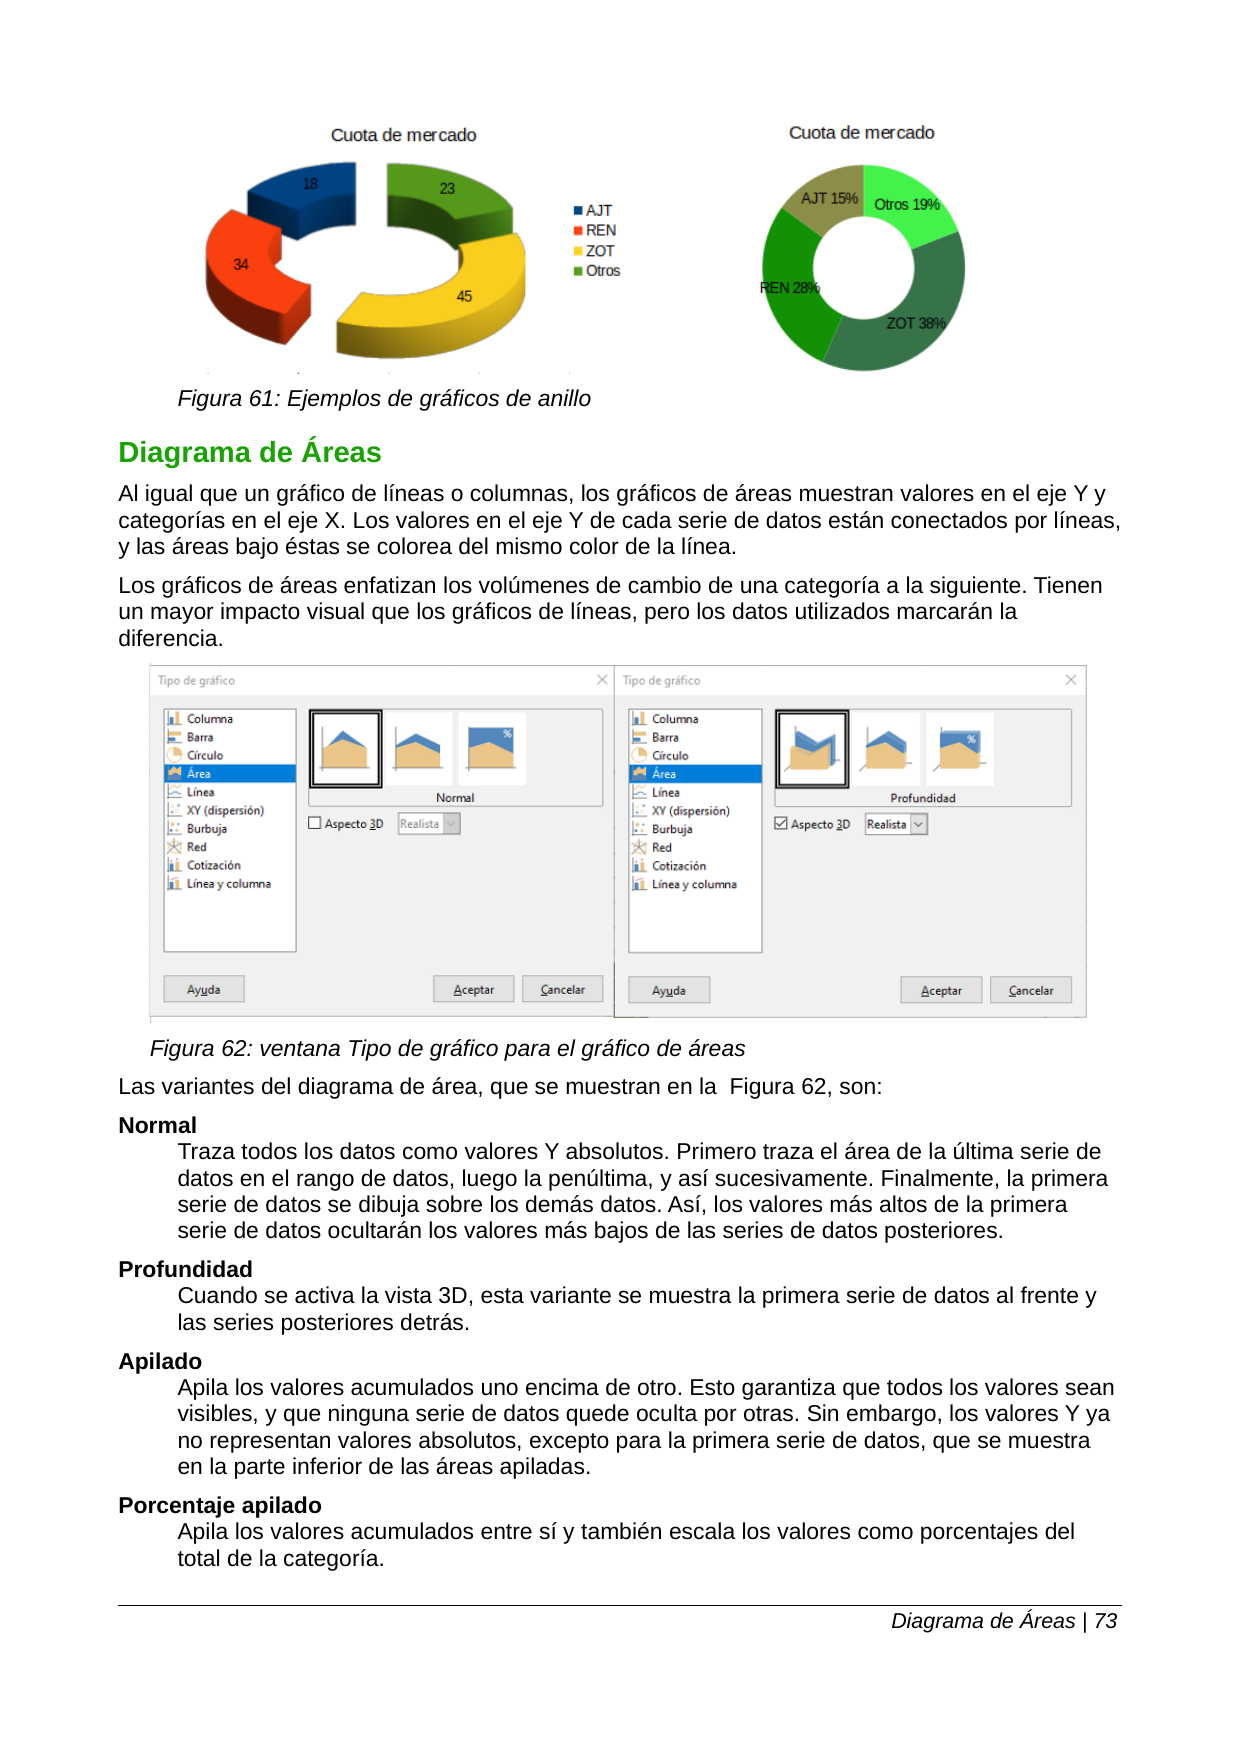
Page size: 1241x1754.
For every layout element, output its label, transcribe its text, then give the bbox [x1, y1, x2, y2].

text Al igual que un gráfico de líneas o columnas, los gráficos de áreas muestran valores en el eje Y y categorías en el eje X. Los valores en el eje Y de cada serie de datos están conectados por líneas, y las áreas bajo éstas se colorea del mismo color de la línea. [118, 480, 1122, 559]
text Los gráficos de áreas enfatizan los volúmenes de cambio de una categoría a la siguiente. Tienen un mayor impacto visual que los gráficos de líneas, pero los datos utilizados marcarán la diferencia. [118, 572, 1122, 651]
text Cuando se activa la vista 3D, esta variante se muestra la primera serie de datos al frente y las series posteriores detrás. [177, 1282, 1122, 1335]
text Las variantes del diagrama de área, que se muestran en la Figura 62, son: [118, 1073, 1122, 1099]
picture [177, 118, 1063, 374]
picture [149, 663, 1091, 1023]
text Porcentaje apilado [118, 1492, 1122, 1518]
text Apila los valores acumulados uno encima de otro. Esto garantiza que todos los valores sean visibles, y que ninguna serie de datos quede oculta por otras. Sin embargo, los valores Y ya no representan valores absolutos, excepto para la primera serie de datos, que se muestra en la parte inferior de las áreas apiladas. [177, 1374, 1122, 1479]
subtitle Diagrama de Áreas [118, 435, 1122, 469]
text Apila los valores acumulados entre sí y también escala los valores como porcentajes del total de la categoría. [177, 1518, 1122, 1571]
text Figura 61: Ejemplos de gráficos de anillo [177, 385, 1063, 411]
text Traza todos los datos como valores Y absolutos. Primero traza el área de la última serie de datos en el rango de datos, luego la penúltima, y así sucesivamente. Finalmente, la primera serie de datos se dibuja sobre los demás datos. Así, los valores más altos de la primera serie de datos ocultarán los valores más bajos de las series de datos posteriores. [177, 1138, 1122, 1243]
text Profundidad [118, 1256, 1122, 1282]
text Normal [118, 1112, 1122, 1138]
text Apilado [118, 1348, 1122, 1374]
text Figura 62: ventana Tipo de gráfico para el gráfico de áreas [149, 1034, 1091, 1061]
